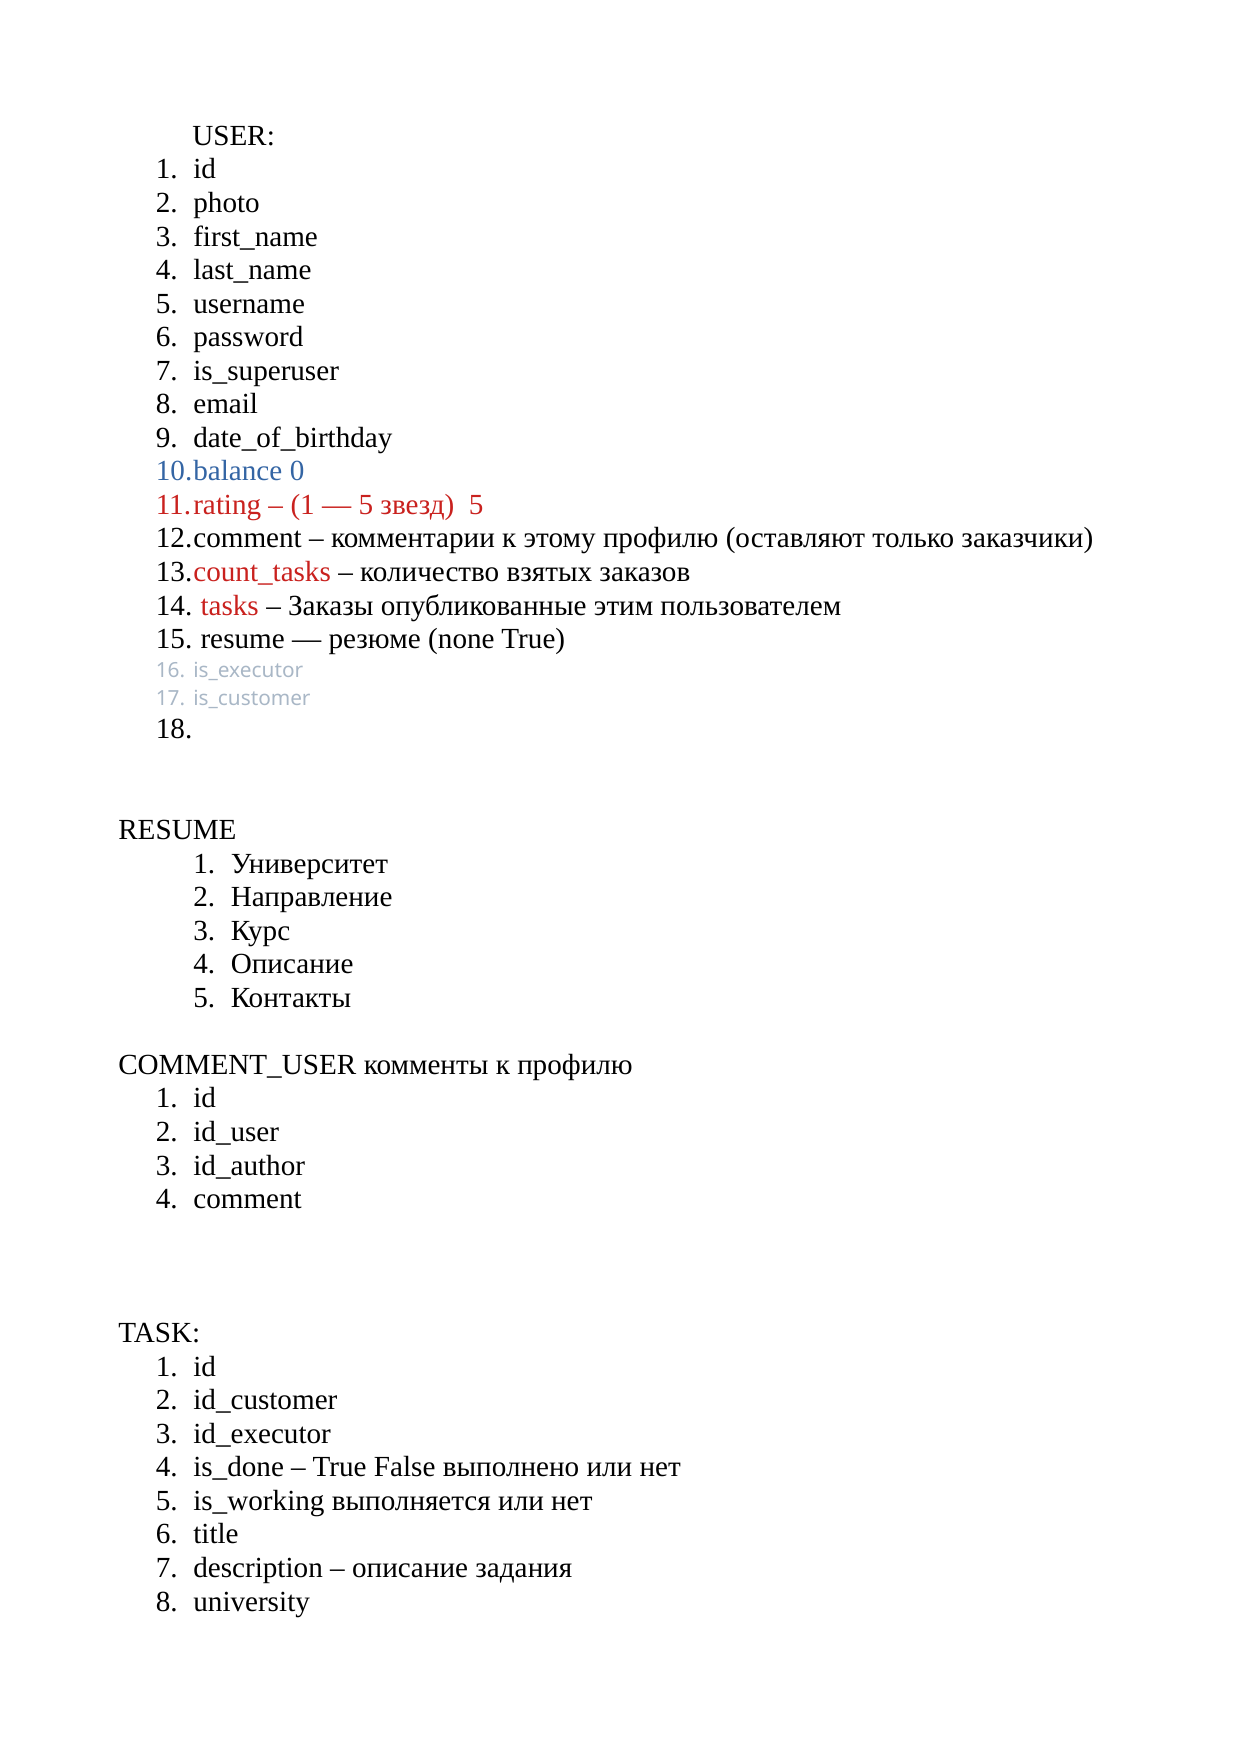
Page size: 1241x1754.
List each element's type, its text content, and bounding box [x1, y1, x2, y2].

list description – описание задания [156, 1550, 1122, 1584]
list id_customer [156, 1382, 1122, 1416]
text USER: [118, 118, 1122, 152]
list comment [156, 1181, 1122, 1215]
list title [156, 1517, 1122, 1550]
list last_name [156, 252, 1122, 286]
list is_working выполняется или нет [156, 1483, 1122, 1517]
list university [156, 1584, 1122, 1617]
list email [156, 386, 1122, 420]
list Контакты [193, 980, 1122, 1013]
list id_user [156, 1114, 1122, 1148]
text COMMENT_USER комменты к профилю [118, 1047, 1122, 1081]
list tasks – Заказы опубликованные этим пользователем [156, 588, 1122, 621]
list is_superuser [156, 353, 1122, 386]
list Направление [193, 879, 1122, 913]
list id [156, 1349, 1122, 1382]
list is_executor [156, 655, 1122, 683]
list Университет [193, 846, 1122, 879]
list id_executor [156, 1416, 1122, 1449]
text RESUME [118, 812, 1122, 846]
list id [156, 152, 1122, 185]
list password [156, 319, 1122, 353]
list Описание [193, 946, 1122, 980]
list photo [156, 185, 1122, 219]
list comment – комментарии к этому профилю (оставляют только заказчики) [156, 521, 1122, 554]
list id [156, 1081, 1122, 1114]
list date_of_birthday [156, 420, 1122, 453]
list Курс [193, 913, 1122, 946]
list rating – (1 — 5 звезд) 5 [156, 487, 1122, 521]
list is_done – True False выполнено или нет [156, 1449, 1122, 1483]
list username [156, 286, 1122, 319]
list id_author [156, 1148, 1122, 1181]
list resume — резюме (none True) [156, 621, 1122, 655]
list count_tasks – количество взятых заказов [156, 554, 1122, 588]
text TASK: [118, 1315, 1122, 1349]
list first_name [156, 219, 1122, 252]
list balance 0 [156, 453, 1122, 487]
list is_customer [156, 683, 1122, 712]
